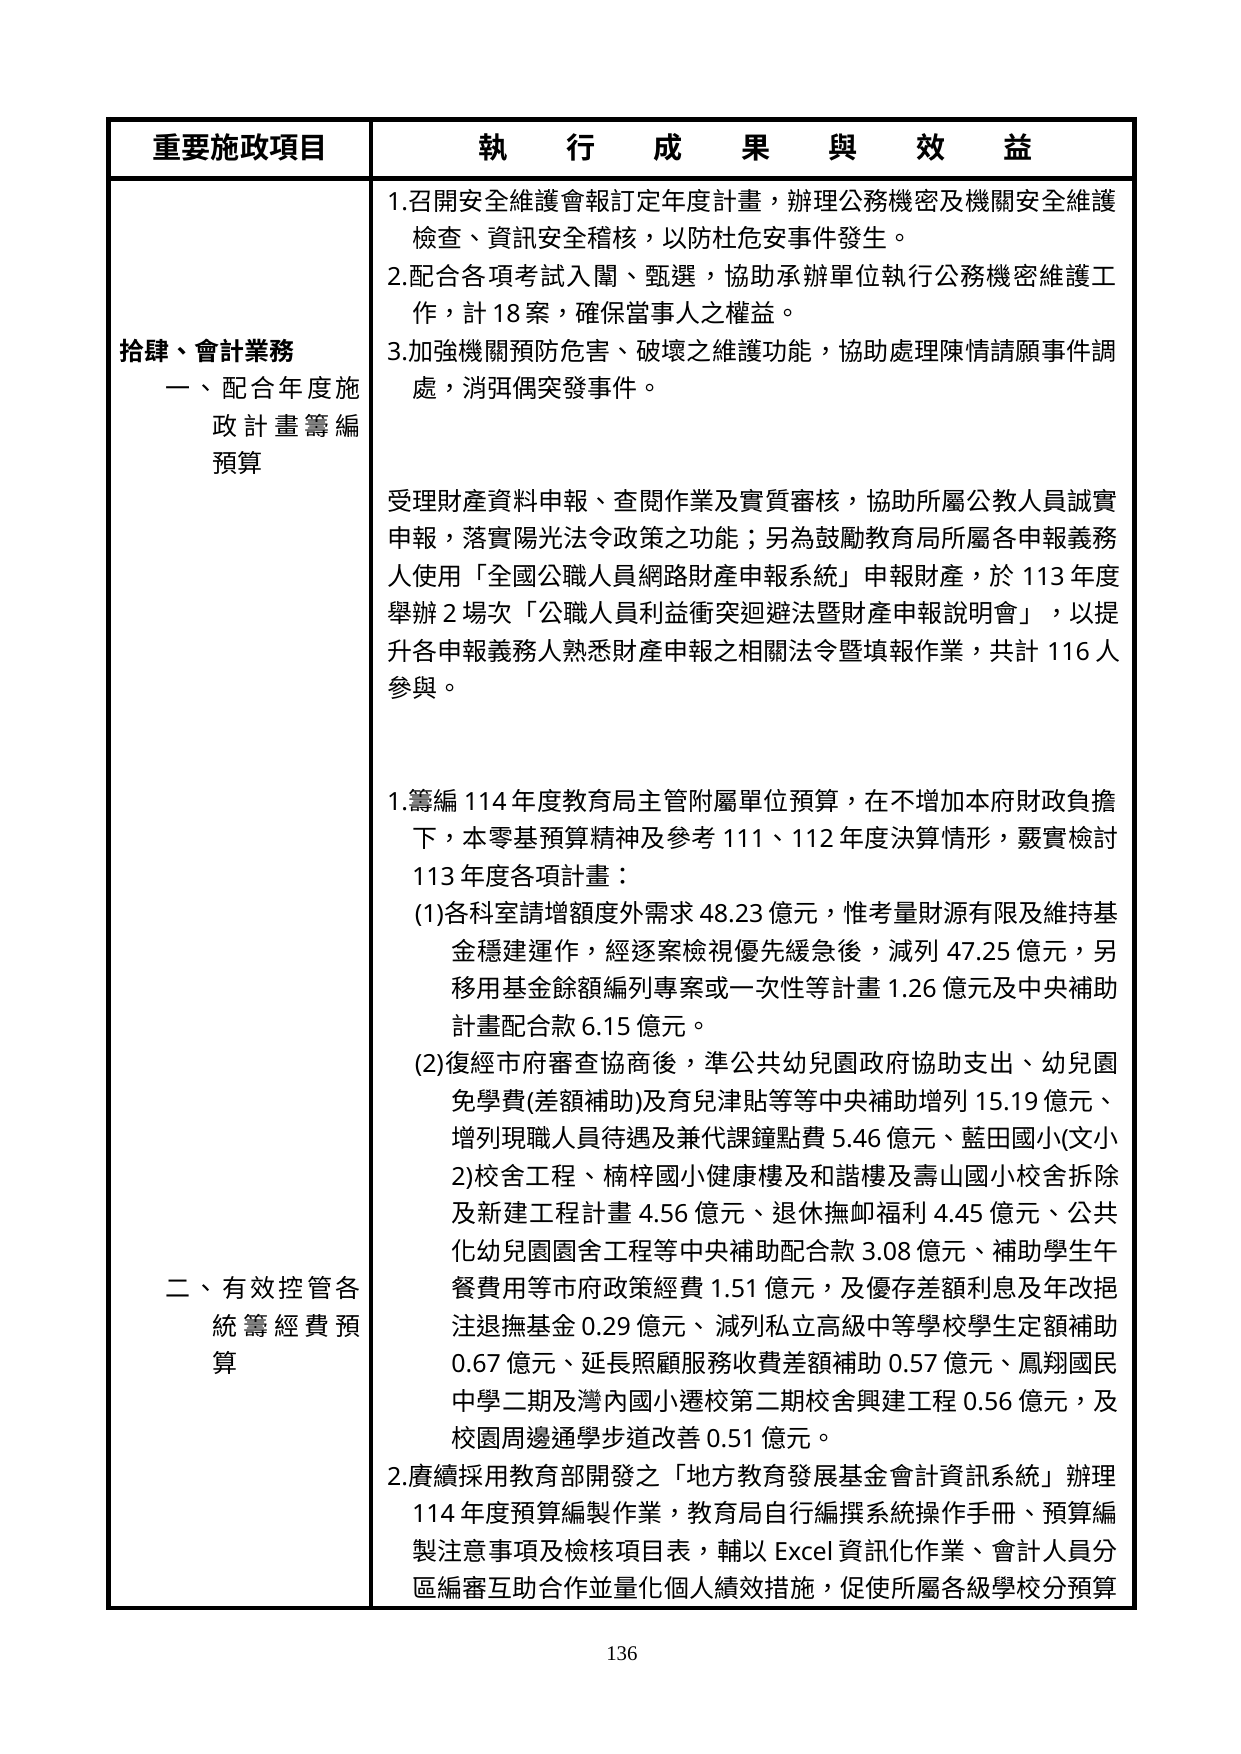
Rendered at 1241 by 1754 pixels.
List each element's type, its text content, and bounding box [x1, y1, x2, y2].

table_cell 1.召開安全維護會報訂定年度計畫，辦理公務機密及機關安全維護檢查、資訊安全稽核，以防杜危安事件發生。 2.配合各項考試入闈、甄選，協助承辦單位執行公務機密維護工作，計18案，確保當事人之權益。 3.加強機關預防危害、破壞之維護功能，協助處理陳情請願事件調處，消弭偶突發事件。 受理財產資料申報、查閱作業及實質審核，協助所屬公教人員誠實申報，落實陽光法令政策之功能；另為鼓勵教育局所屬各申報義務人使用「全國公職人員網路財產申報系統」申報財產，於113年度舉辦2場次「公職人員利益衝突迴避法暨財產申報說明會」，以提升各申報義務人熟悉財產申報之相關法令暨填報作業，共計116人參與。 1.籌編114年度教育局主管附屬單位預算，在不增加本府財政負擔下，本零基預算精神及參考111、112年度決算情形，覈實檢討113年度各項計畫： (1)各科室請增額度外需求48.23億元，惟考量財源有限及維持基金穩建運作，經逐案檢視優先緩急後，減列47.25億元，另移用基金餘額編列專案或一次性等計畫1.26億元及中央補助計畫配合款6.15億元。 (2)復經市府審查協商後，準公共幼兒園政府協助支出、幼兒園免學費(差額補助)及育兒津貼等等中央補助增列15.19億元、增列現職人員待遇及兼代課鐘點費5.46億元、藍田國小(文小2)校舍工程、楠梓國小健康樓及和諧樓及壽山國小校舍拆除及新建工程計畫4.56億元、退休撫卹福利4.45億元、公共化幼兒園園舍工程等中央補助配合款3.08億元、補助學生午餐費用等市府政策經費1.51億元，及優存差額利息及年改挹注退撫基金0.29億元、 減列私立高級中等學校學生定額補助0.67億元、延長照顧服務收費差額補助0.57億元、鳳翔國民中學二期及灣內國小遷校第二期校舍興建工程0.56億元，及校園周邊通學步道改善0.51億元。 2.賡續採用教育部開發之「地方教育發展基金會計資訊系統」辦理114年度預算編製作業，教育局自行編撰系統操作手冊、預算編製注意事項及檢核項目表，輔以Excel資訊化作業、會計人員分區編審互助合作並量化個人績效措施，促使所屬各級學校分預算 [373, 181, 1132, 1606]
table_header 重要施政項目 [111, 122, 369, 176]
table_header 執 行 成 果 與 效 益 [373, 122, 1132, 176]
table_cell 拾肆、會計業務 一、配合年度施政計畫籌編預算 二、有效控管各統籌經費預算 [111, 181, 369, 1606]
